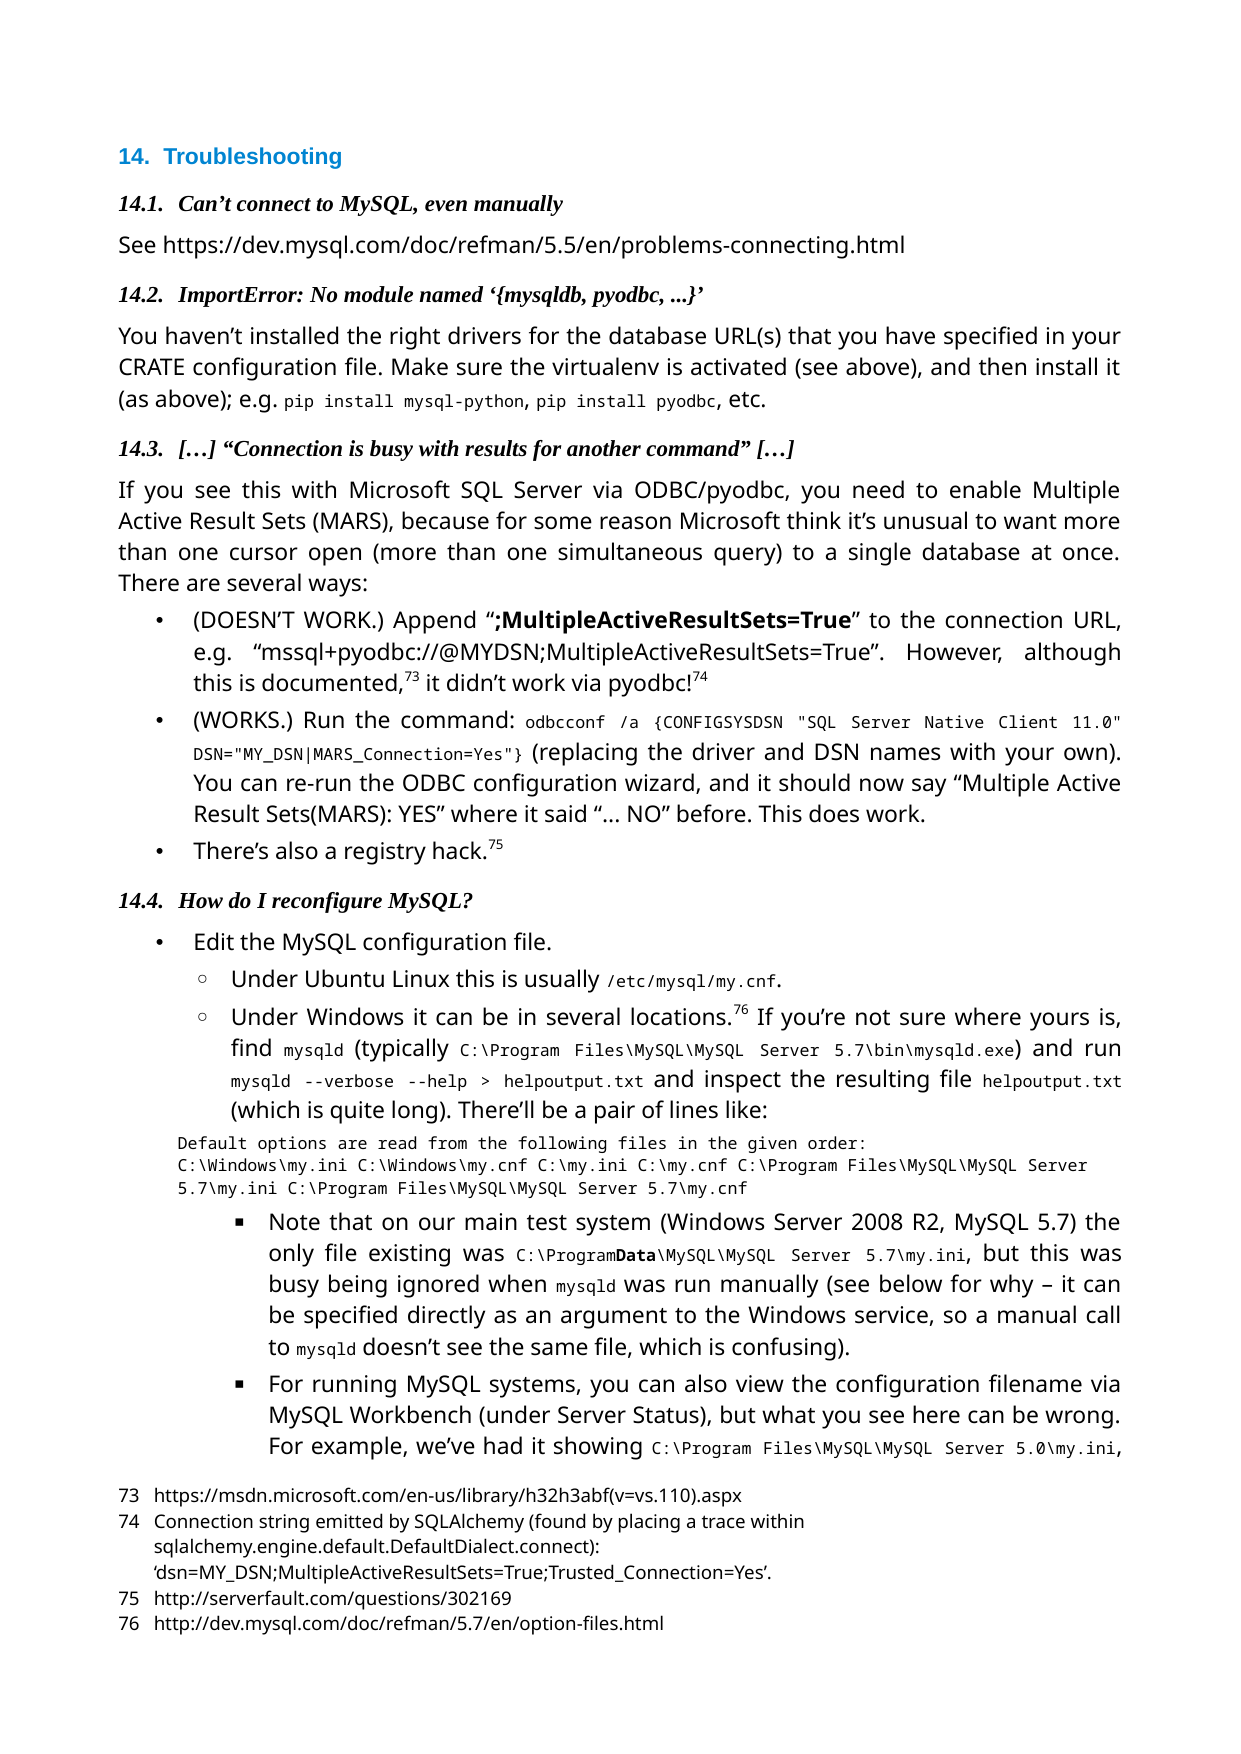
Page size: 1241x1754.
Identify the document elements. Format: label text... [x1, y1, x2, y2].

list Under Ubuntu Linux this is usually /etc/mysql/my.cnf. [193, 963, 1122, 994]
text If you see this with Microsoft SQL Server via ODBC/pyodbc, you need to enable Multiple Active Result Sets (MARS), because for some reason Microsoft think it’s unusual to want more than one cursor open (more than one simultaneous query) to a single database at once. There are several ways: [118, 473, 1122, 598]
list For running MySQL systems, you can also view the configuration filename via MySQL Workbench (under Server Status), but what you see here can be wrong. For example, we’ve had it showing C:\Program Files\MySQL\MySQL Server 5.0\my.ini, [231, 1368, 1122, 1461]
list Under Windows it can be in several locations. If you’re not sure where yours is, find mysqld (typically C:\Program Files\MySQL\MySQL Server 5.7\bin\mysqld.exe) and run mysqld --verbose --help > helpoutput.txt and inspect the resulting file helpoutput.txt (which is quite long). There’ll be a pair of lines like: [193, 1000, 1122, 1125]
list http://dev.mysql.com/doc/refman/5.7/en/option-files.html [118, 1610, 1122, 1636]
list Edit the MySQL configuration file. [156, 926, 1122, 957]
subtitle […] “Connection is busy with results for another command” […] [118, 435, 1122, 461]
text See https://dev.mysql.com/doc/refman/5.5/en/problems-connecting.html [118, 229, 1122, 260]
list Note that on our main test system (Windows Server 2008 R2, MySQL 5.7) the only file existing was C:\ProgramData\MySQL\MySQL Server 5.7\my.ini, but this was busy being ignored when mysqld was run manually (see below for why – it can be specified directly as an argument to the Windows service, so a manual call to mysqld doesn’t see the same file, which is confusing). [231, 1205, 1122, 1362]
text Default options are read from the following files in the given order: [177, 1131, 1122, 1154]
list (DOESN’T WORK.) Append “;MultipleActiveResultSets=True” to the connection URL, e.g. “mssql+pyodbc://@MYDSN;MultipleActiveResultSets=True”. However, although this is documented, it didn’t work via pyodbc! [156, 604, 1122, 698]
text C:\Windows\my.ini C:\Windows\my.cnf C:\my.ini C:\my.cnf C:\Program Files\MySQL\MySQL Server 5.7\my.ini C:\Program Files\MySQL\MySQL Server 5.7\my.cnf [177, 1154, 1122, 1199]
text You haven’t installed the right drivers for the database URL(s) that you have specified in your CRATE configuration file. Make sure the virtualenv is activated (see above), and then install it (as above); e.g. pip install mysql-python, pip install pyodbc, etc. [118, 320, 1122, 414]
subtitle Can’t connect to MySQL, even manually [118, 190, 1122, 217]
subtitle ImportError: No module named ‘{mysqldb, pyodbc, ...}’ [118, 281, 1122, 308]
list Connection string emitted by SQLAlchemy (found by placing a trace within sqlalchemy.engine.default.DefaultDialect.connect): ‘dsn=MY_DSN;MultipleActiveResultSets=True;Trusted_Connection=Yes’. [118, 1508, 1122, 1585]
list (WORKS.) Run the command: odbcconf /a {CONFIGSYSDSN "SQL Server Native Client 11.0" DSN="MY_DSN|MARS_Connection=Yes"} (replacing the driver and DSN names with your own). You can re-run the ODBC configuration wizard, and it should now say “Multiple Active Result Sets(MARS): YES” where it said “... NO” before. This does work. [156, 704, 1122, 829]
subtitle How do I reconfigure MySQL? [118, 887, 1122, 913]
list https://msdn.microsoft.com/en-us/library/h32h3abf(v=vs.110).aspx [118, 1483, 1122, 1508]
subtitle Troubleshooting [118, 143, 1122, 169]
list http://serverfault.com/questions/302169 [118, 1585, 1122, 1610]
list There’s also a registry hack. [156, 835, 1122, 866]
